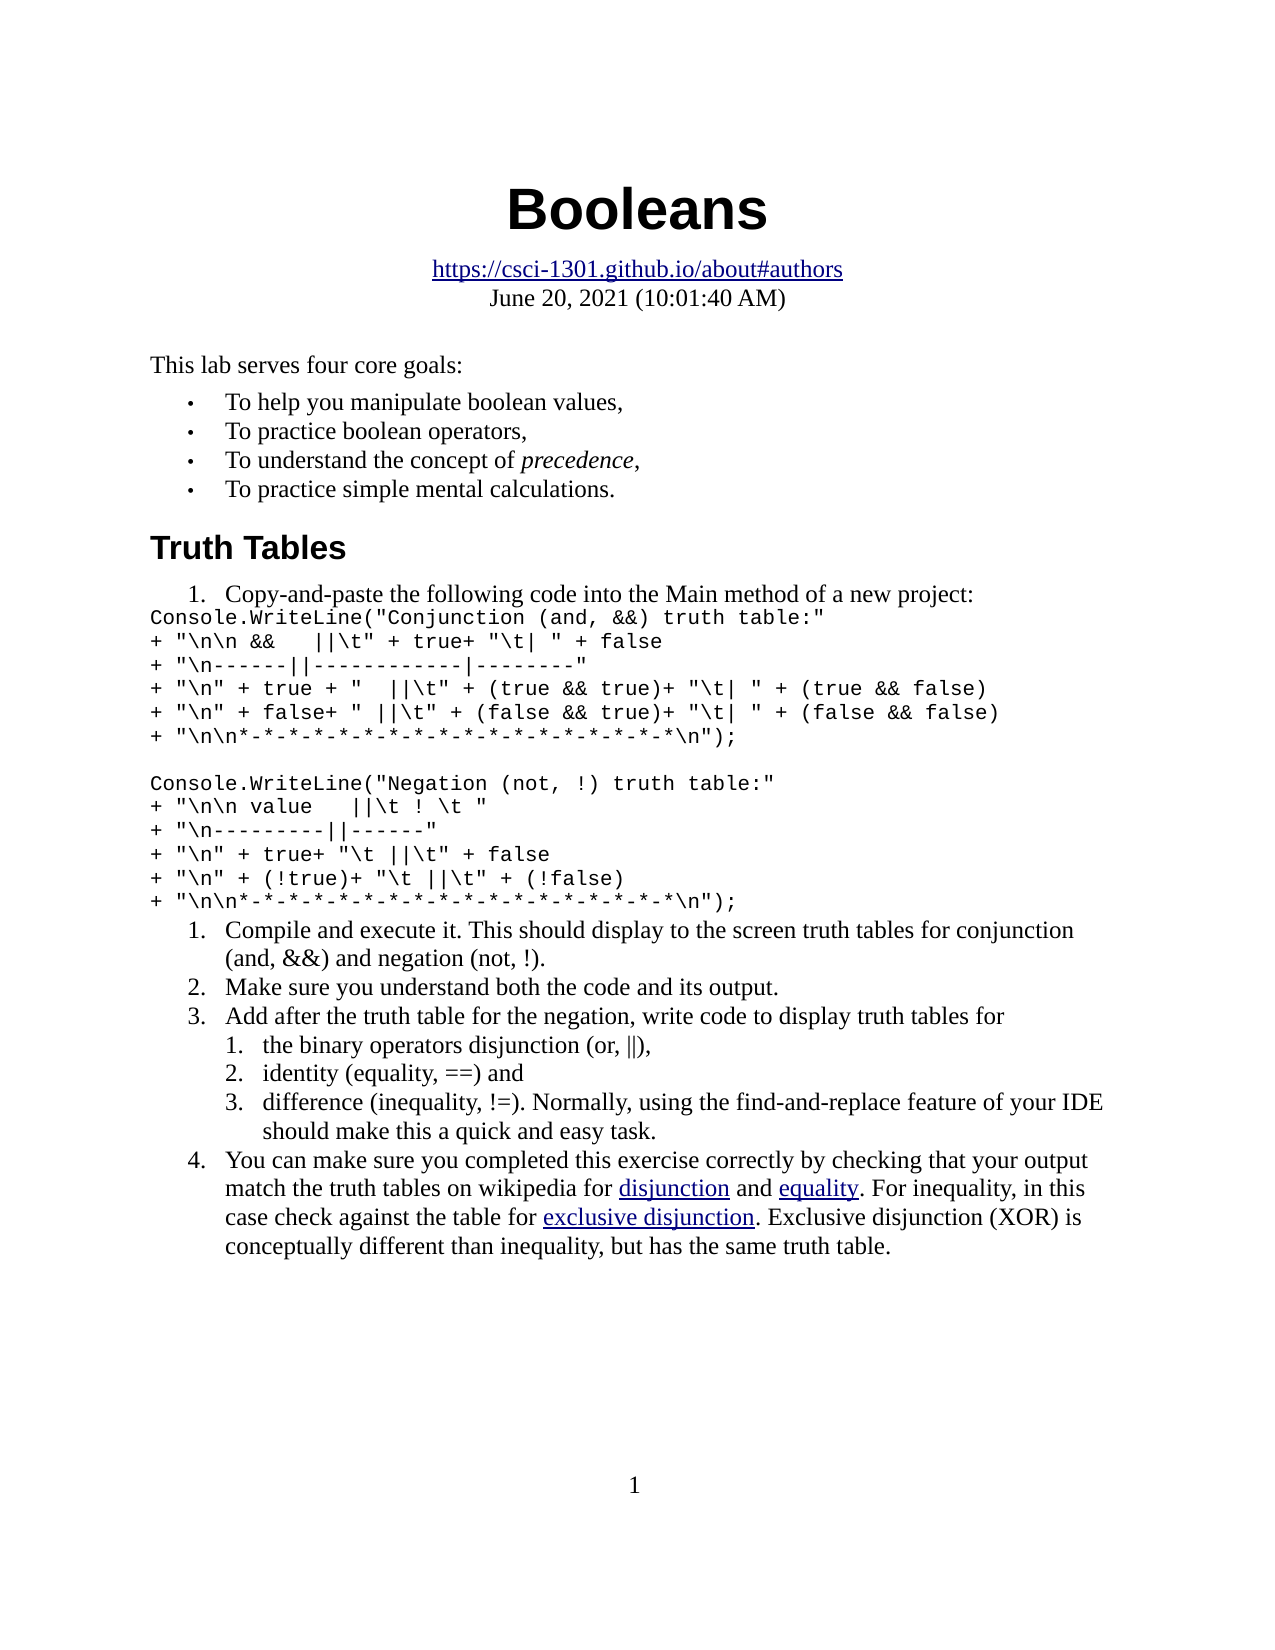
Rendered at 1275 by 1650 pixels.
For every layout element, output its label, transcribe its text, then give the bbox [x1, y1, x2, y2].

list Copy-and-paste the following code into the Main method of a new project: [187, 579, 1125, 607]
text + "\n" + false+ " ||\t" + (false && true)+ "\t| " + (false && false) [150, 702, 1125, 726]
list You can make sure you completed this exercise correctly by checking that your output match the truth tables on wikipedia for disjunction and equality. For inequality, in this case check against the table for exclusive disjunction. Exclusive disjunction (XOR) is conceptually different than inequality, but has the same truth table. [187, 1145, 1125, 1260]
list Add after the truth table for the negation, write code to display truth tables for [187, 1001, 1125, 1030]
subtitle Truth Tables [150, 527, 1125, 566]
list difference (inequality, !=). Normally, using the find-and-replace feature of your IDE should make this a quick and easy task. [225, 1087, 1125, 1145]
text June 20, 2021 (10:01:40 AM) [150, 283, 1125, 312]
text + "\n\n*-*-*-*-*-*-*-*-*-*-*-*-*-*-*-*-*-*\n"); [150, 726, 1125, 749]
text Console.WriteLine("Conjunction (and, &&) truth table:" [150, 607, 1125, 631]
text + "\n" + true+ "\t ||\t" + false [150, 844, 1125, 867]
text + "\n\n && ||\t" + true+ "\t| " + false [150, 631, 1125, 655]
title Booleans [150, 175, 1125, 242]
list Make sure you understand both the code and its output. [187, 972, 1125, 1001]
text + "\n\n*-*-*-*-*-*-*-*-*-*-*-*-*-*-*-*-*-*\n"); [150, 891, 1125, 915]
list To practice simple mental calculations. [187, 474, 1125, 502]
list Compile and execute it. This should display to the screen truth tables for conjunction (and, &&) and negation (not, !). [187, 915, 1125, 972]
list To help you manipulate boolean values, [187, 387, 1125, 416]
text https://csci-1301.github.io/about#authors [150, 254, 1125, 283]
text + "\n\n value ||\t ! \t " [150, 797, 1125, 820]
text Console.WriteLine("Negation (not, !) truth table:" [150, 773, 1125, 797]
list To understand the concept of precedence, [187, 445, 1125, 474]
text + "\n------||------------|--------" [150, 655, 1125, 678]
text This lab serves four core goals: [150, 350, 1125, 378]
list identity (equality, ==) and [225, 1058, 1125, 1087]
text + "\n" + true + " ||\t" + (true && true)+ "\t| " + (true && false) [150, 678, 1125, 702]
list the binary operators disjunction (or, ||), [225, 1030, 1125, 1058]
list To practice boolean operators, [187, 416, 1125, 445]
text + "\n---------||------" [150, 820, 1125, 844]
text + "\n" + (!true)+ "\t ||\t" + (!false) [150, 867, 1125, 891]
